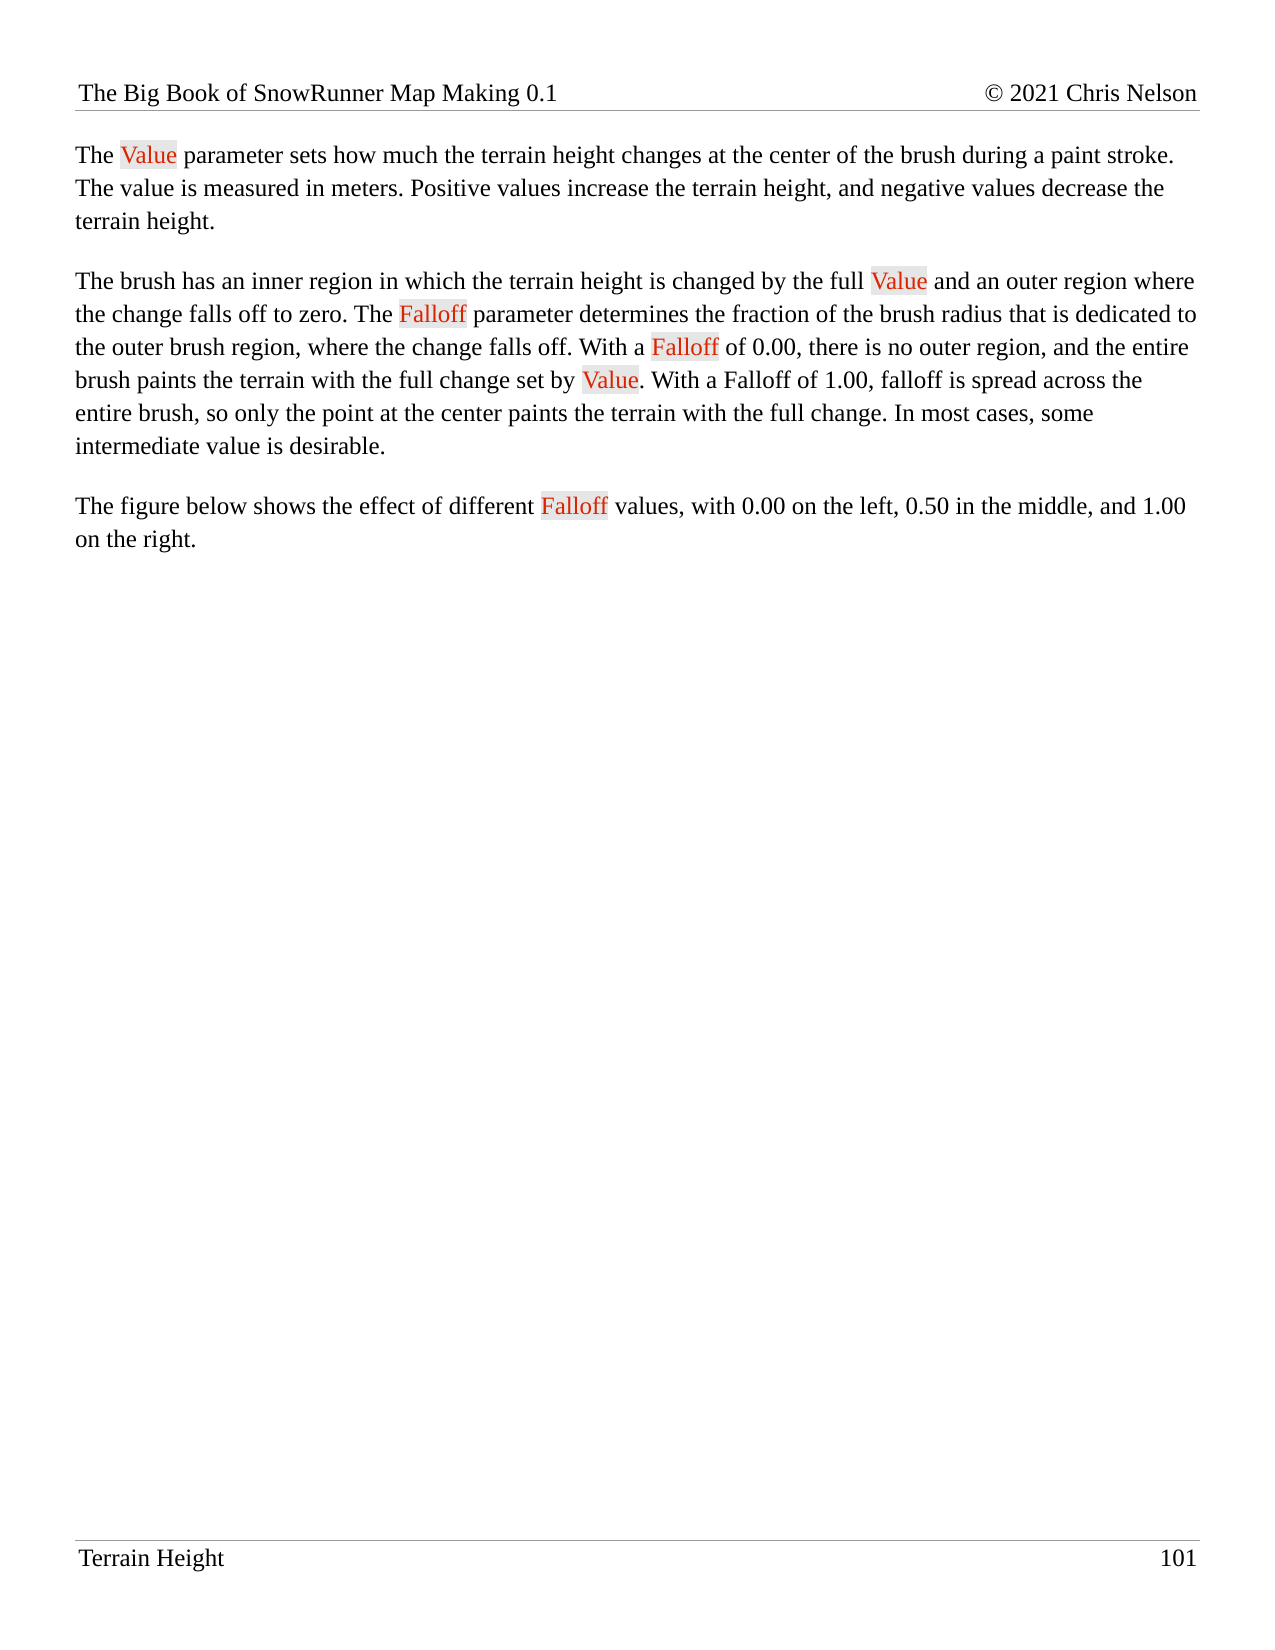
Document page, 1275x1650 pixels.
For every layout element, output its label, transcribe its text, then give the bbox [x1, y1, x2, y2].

text The brush has an inner region in which the terrain height is changed by the full Value and an outer region where the change falls off to zero. The Falloff parameter determines the fraction of the brush radius that is dedicated to the outer brush region, where the change falls off. With a Falloff of 0.00, there is no outer region, and the entire brush paints the terrain with the full change set by Value. With a Falloff of 1.00, falloff is spread across the entire brush, so only the point at the center paints the terrain with the full change. In most cases, some intermediate value is desirable. [75, 266, 1200, 460]
text The Value parameter sets how much the terrain height changes at the center of the brush during a paint stroke. The value is measured in meters. Positive values increase the terrain height, and negative values decrease the terrain height. [75, 140, 1200, 235]
text The figure below shows the effect of different Falloff values, with 0.00 on the left, 0.50 in the middle, and 1.00 on the right. [75, 491, 1200, 553]
